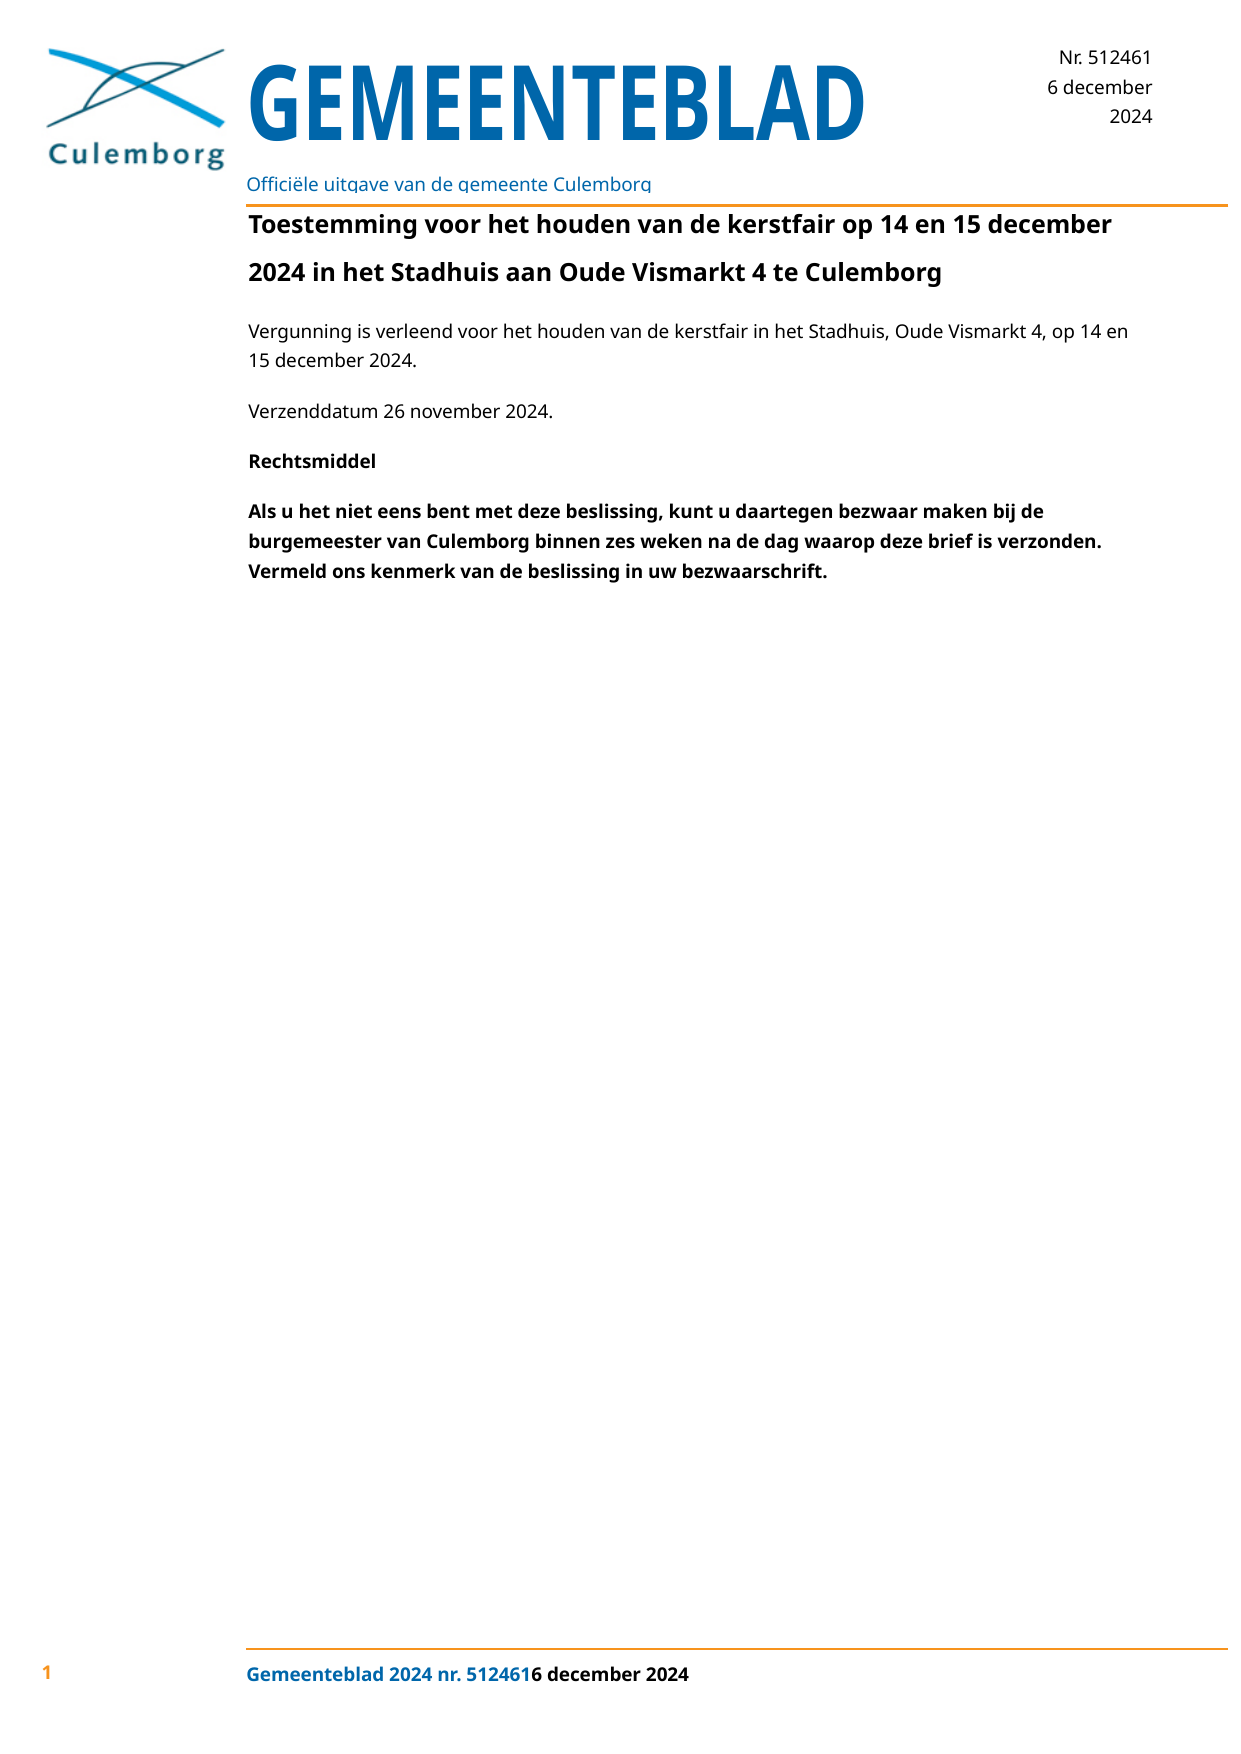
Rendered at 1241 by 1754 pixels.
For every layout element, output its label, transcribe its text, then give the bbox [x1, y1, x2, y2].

text Als u het niet eens bent met deze beslissing, kunt u daartegen bezwaar maken bij de burgemeester van Culemborg binnen zes weken na de dag waarop deze brief is verzonden. Vermeld ons kenmerk van de beslissing in uw bezwaarschrift. [248, 499, 1152, 584]
text Vergunning is verleend voor het houden van de kerstfair in het Stadhuis, Oude Vismarkt 4, op 14 en 15 december 2024. [248, 318, 1152, 373]
text Rechtsmiddel [248, 448, 1152, 474]
text Toestemming voor het houden van de kerstfair op 14 en 15 december 2024 in het Stadhuis aan Oude Vismarkt 4 te Culemborg [248, 207, 1152, 288]
text Verzenddatum 26 november 2024. [248, 398, 1152, 424]
picture [41, 47, 231, 172]
